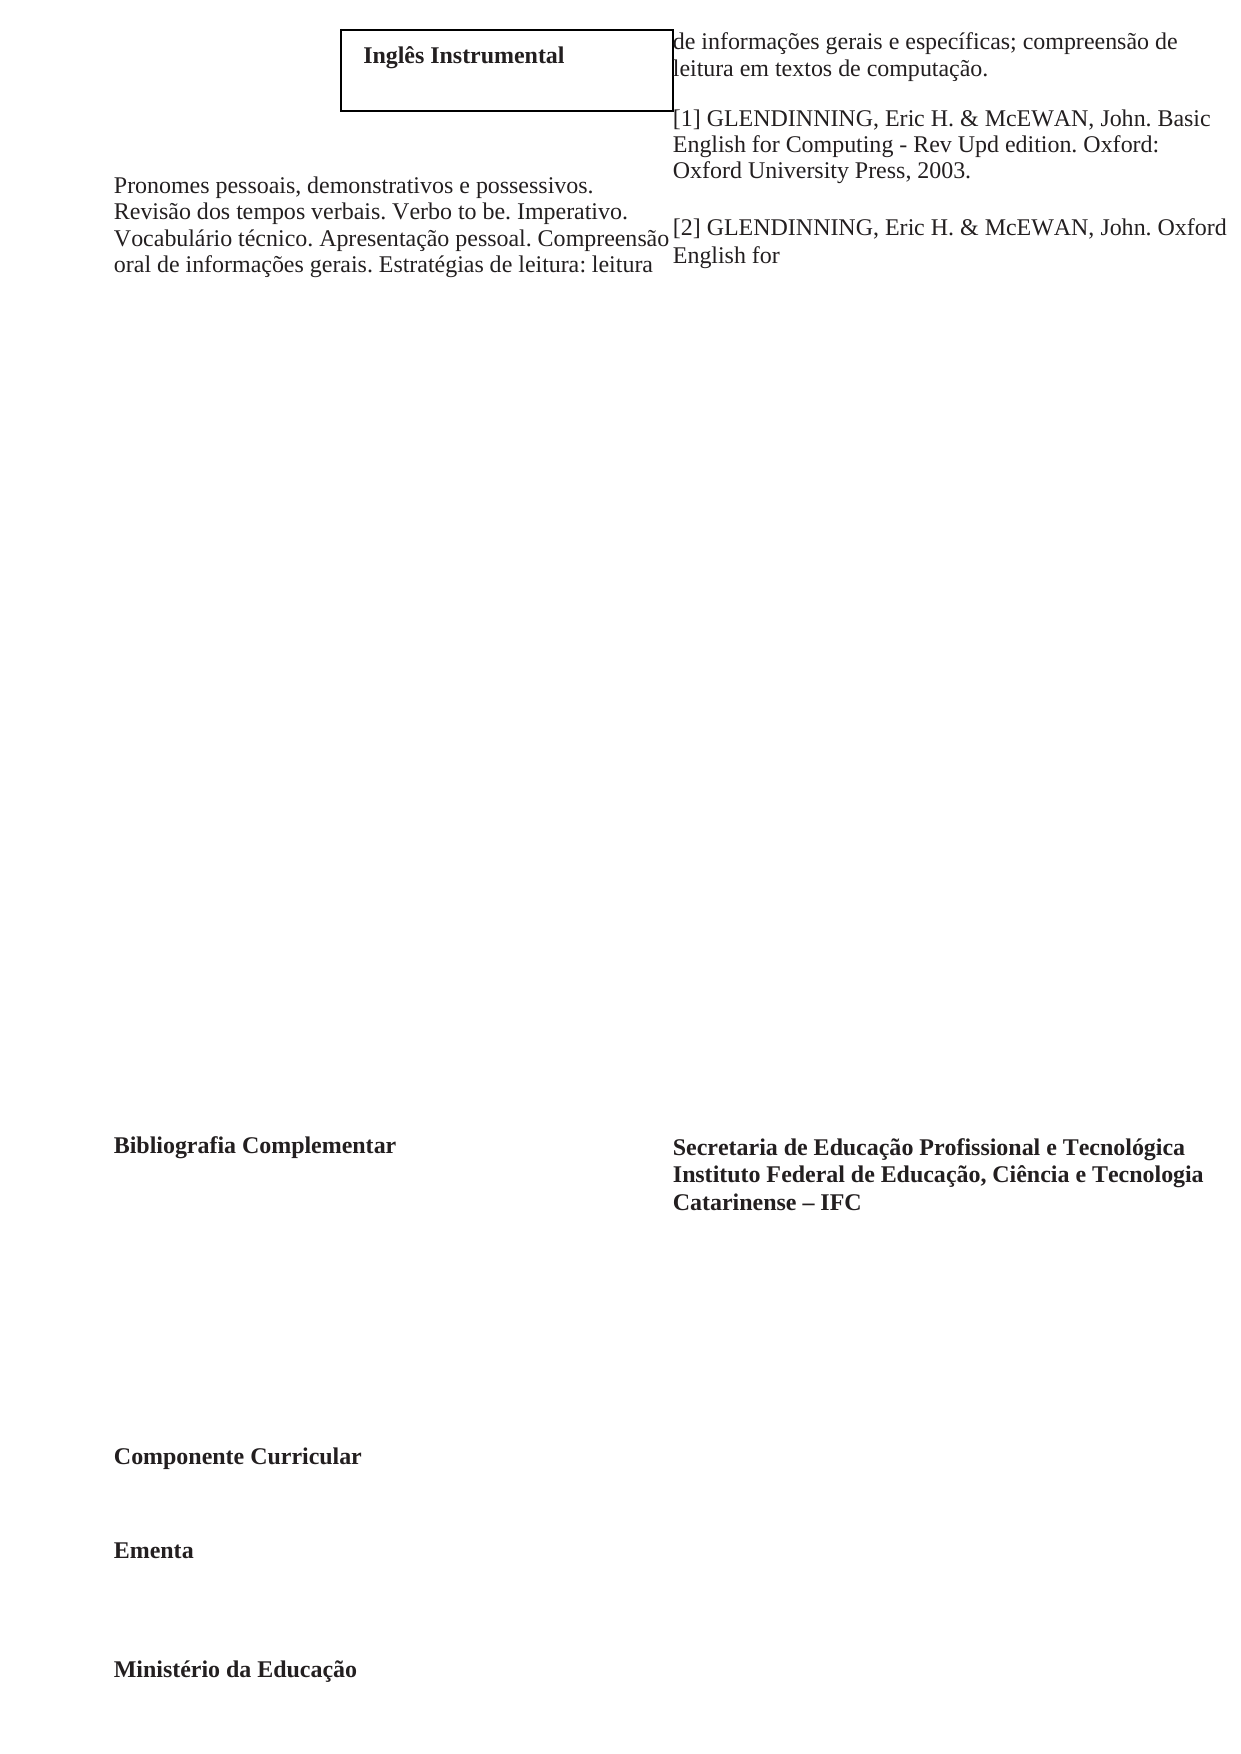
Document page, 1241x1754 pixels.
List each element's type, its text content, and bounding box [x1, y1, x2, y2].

text Secretaria de Educação Profissional e Tecnológica [673, 1133, 1231, 1160]
text Ministério da Educação [114, 1655, 673, 1683]
picture [117, 425, 367, 509]
text [1] GLENDINNING, Eric H. & McEWAN, John. Basic English for Computing - Rev Upd edition. Oxford: Oxford University Press, 2003. [673, 105, 1231, 184]
text [2] GLENDINNING, Eric H. & McEWAN, John. Oxford English for [673, 213, 1231, 268]
table_header Inglês Instrumental [342, 31, 672, 110]
text Instituto Federal de Educação, Ciência e Tecnologia Catarinense – IFC [673, 1160, 1231, 1216]
text Componente Curricular [114, 1443, 673, 1469]
text Pronomes pessoais, demonstrativos e possessivos. Revisão dos tempos verbais. Verbo to be. Imperativo. Vocabulário técnico. Apresentação pessoal. Compreensão oral de informações gerais. Estratégias de leitura: leitura [114, 173, 673, 277]
text Ementa [114, 1536, 673, 1564]
text Bibliografia Complementar [114, 1133, 673, 1159]
picture [113, 1564, 205, 1656]
text de informações gerais e específicas; compreensão de leitura em textos de computação. [674, 29, 1231, 81]
